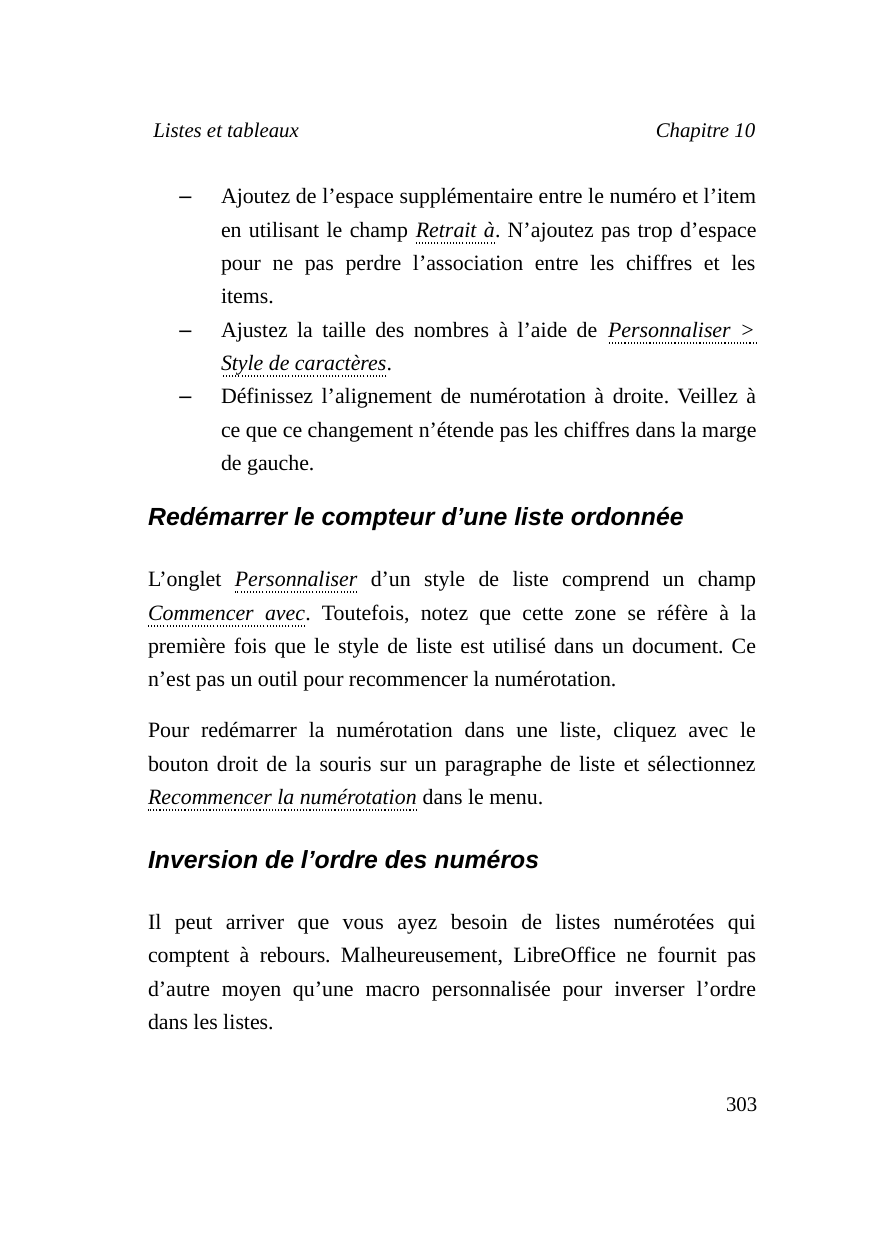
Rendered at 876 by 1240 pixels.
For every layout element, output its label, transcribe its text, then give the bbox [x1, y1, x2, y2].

subtitle Redémarrer le compteur d’une liste ordonnée [148, 502, 757, 531]
list Ajustez la taille des nombres à l’aide de Personnaliser > Style de caractères. [179, 311, 757, 377]
subtitle Inversion de l’ordre des numéros [148, 845, 757, 874]
text Pour redémarrer la numérotation dans une liste, cliquez avec le bouton droit de la souris sur un paragraphe de liste et sélectionnez Recommencer la numérotation dans le menu. [148, 711, 757, 811]
text L’onglet Personnaliser d’un style de liste comprend un champ Commencer avec. Toutefois, notez que cette zone se réfère à la première fois que le style de liste est utilisé dans un document. Ce n’est pas un outil pour recommencer la numérotation. [148, 560, 757, 693]
list Définissez l’alignement de numérotation à droite. Veillez à ce que ce changement n’étende pas les chiffres dans la marge de gauche. [179, 377, 757, 477]
text Il peut arriver que vous ayez besoin de listes numérotées qui comptent à rebours. Malheureusement, LibreOffice ne fournit pas d’autre moyen qu’une macro personnalisée pour inverser l’ordre dans les listes. [148, 903, 757, 1036]
list Ajoutez de l’espace supplémentaire entre le numéro et l’item en utilisant le champ Retrait à. N’ajoutez pas trop d’espace pour ne pas perdre l’association entre les chiffres et les items. [179, 177, 757, 311]
